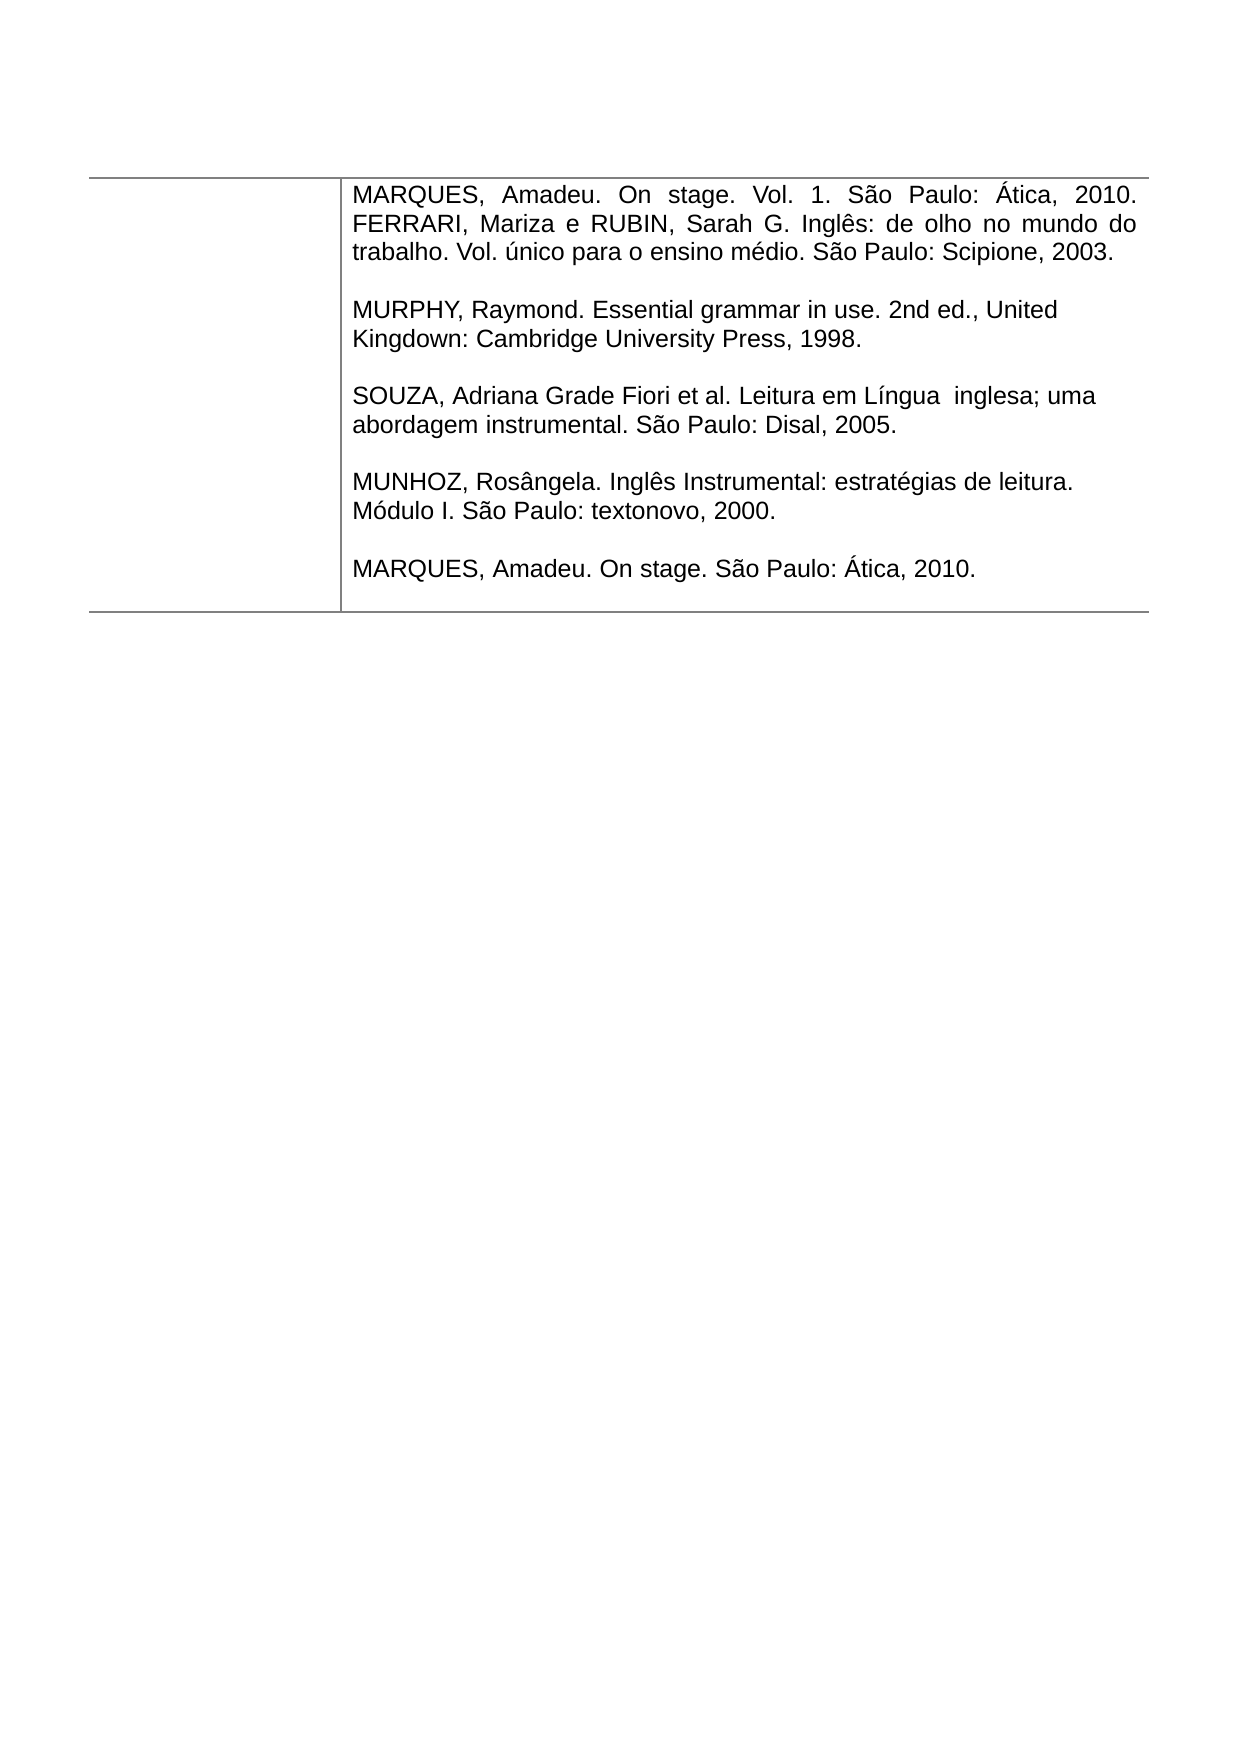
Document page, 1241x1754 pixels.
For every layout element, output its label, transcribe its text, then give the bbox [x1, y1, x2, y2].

table_cell [89, 179, 340, 611]
table_cell MARQUES, Amadeu. On stage. Vol. 1. São Paulo: Ática, 2010. FERRARI, Mariza e RUBIN, Sarah G. Inglês: de olho no mundo do trabalho. Vol. único para o ensino médio. São Paulo: Scipione, 2003. MURPHY, Raymond. Essential grammar in use. 2nd ed., United Kingdown: Cambridge University Press, 1998. SOUZA, Adriana Grade Fiori et al. Leitura em Língua inglesa; uma abordagem instrumental. São Paulo: Disal, 2005. MUNHOZ, Rosângela. Inglês Instrumental: estratégias de leitura. Módulo I. São Paulo: textonovo, 2000. MARQUES, Amadeu. On stage. São Paulo: Ática, 2010. [342, 179, 1148, 611]
